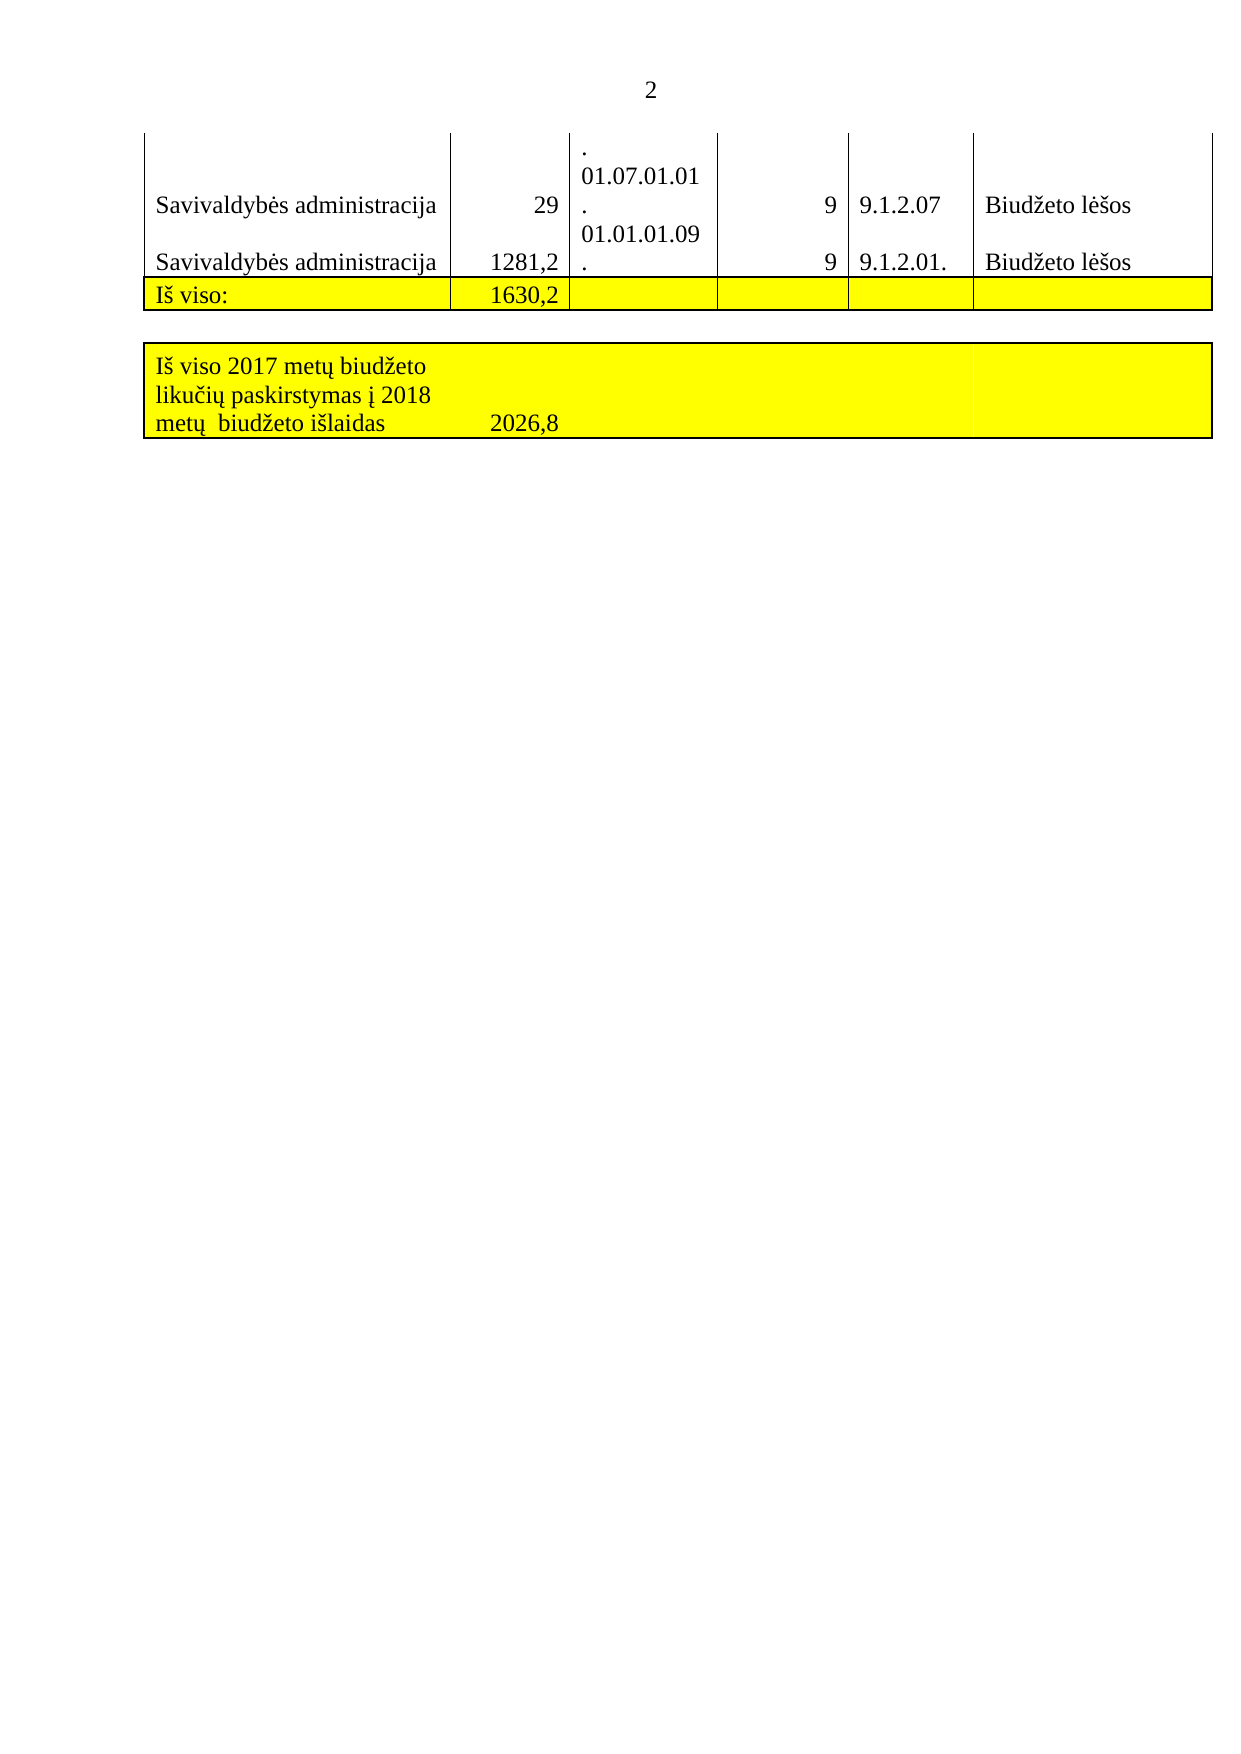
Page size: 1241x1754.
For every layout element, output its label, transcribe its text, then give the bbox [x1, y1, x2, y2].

table_cell 1630,2 [451, 278, 569, 309]
table_cell [974, 311, 1212, 342]
table_cell [451, 439, 570, 468]
table_cell 9 [718, 219, 848, 276]
table_cell 01.07.01.01. [570, 161, 717, 219]
table_cell [718, 133, 848, 161]
table_cell [717, 311, 848, 342]
table_cell Savivaldybės administracija [145, 219, 450, 276]
table_cell [974, 278, 1211, 309]
table_cell [717, 344, 848, 437]
table_cell [974, 439, 1212, 468]
table_cell [570, 344, 717, 437]
table_cell Iš viso: [145, 278, 450, 309]
table_cell [848, 311, 973, 342]
table_cell 01.01.01.09. [570, 219, 717, 276]
table_cell [849, 133, 973, 161]
table_cell Biudžeto lėšos [974, 161, 1212, 219]
table_cell [570, 439, 717, 468]
table_cell [144, 439, 451, 468]
table_cell [717, 439, 848, 468]
table_cell [848, 439, 973, 468]
table_cell 9 [718, 161, 848, 219]
table_cell Biudžeto lėšos [974, 219, 1212, 276]
table_cell [451, 311, 570, 342]
table_cell [145, 133, 450, 161]
table_cell [570, 278, 717, 309]
table_cell [848, 344, 973, 437]
table_cell . [570, 133, 717, 161]
table_cell [570, 311, 717, 342]
table_cell [718, 278, 848, 309]
table_cell 9.1.2.07 [849, 161, 973, 219]
table_cell Savivaldybės administracija [145, 161, 450, 219]
table_cell [144, 311, 451, 342]
table_cell [974, 344, 1211, 437]
table_cell 29 [451, 161, 569, 219]
table_cell [849, 278, 973, 309]
table_cell 2026,8 [451, 344, 570, 437]
table_cell 1281,2 [451, 219, 569, 276]
table_cell Iš viso 2017 metų biudžeto likučių paskirstymas į 2018 metų biudžeto išlaidas [145, 344, 451, 437]
table_cell [451, 133, 569, 161]
table_cell 9.1.2.01. [849, 219, 973, 276]
table_cell [974, 133, 1212, 161]
